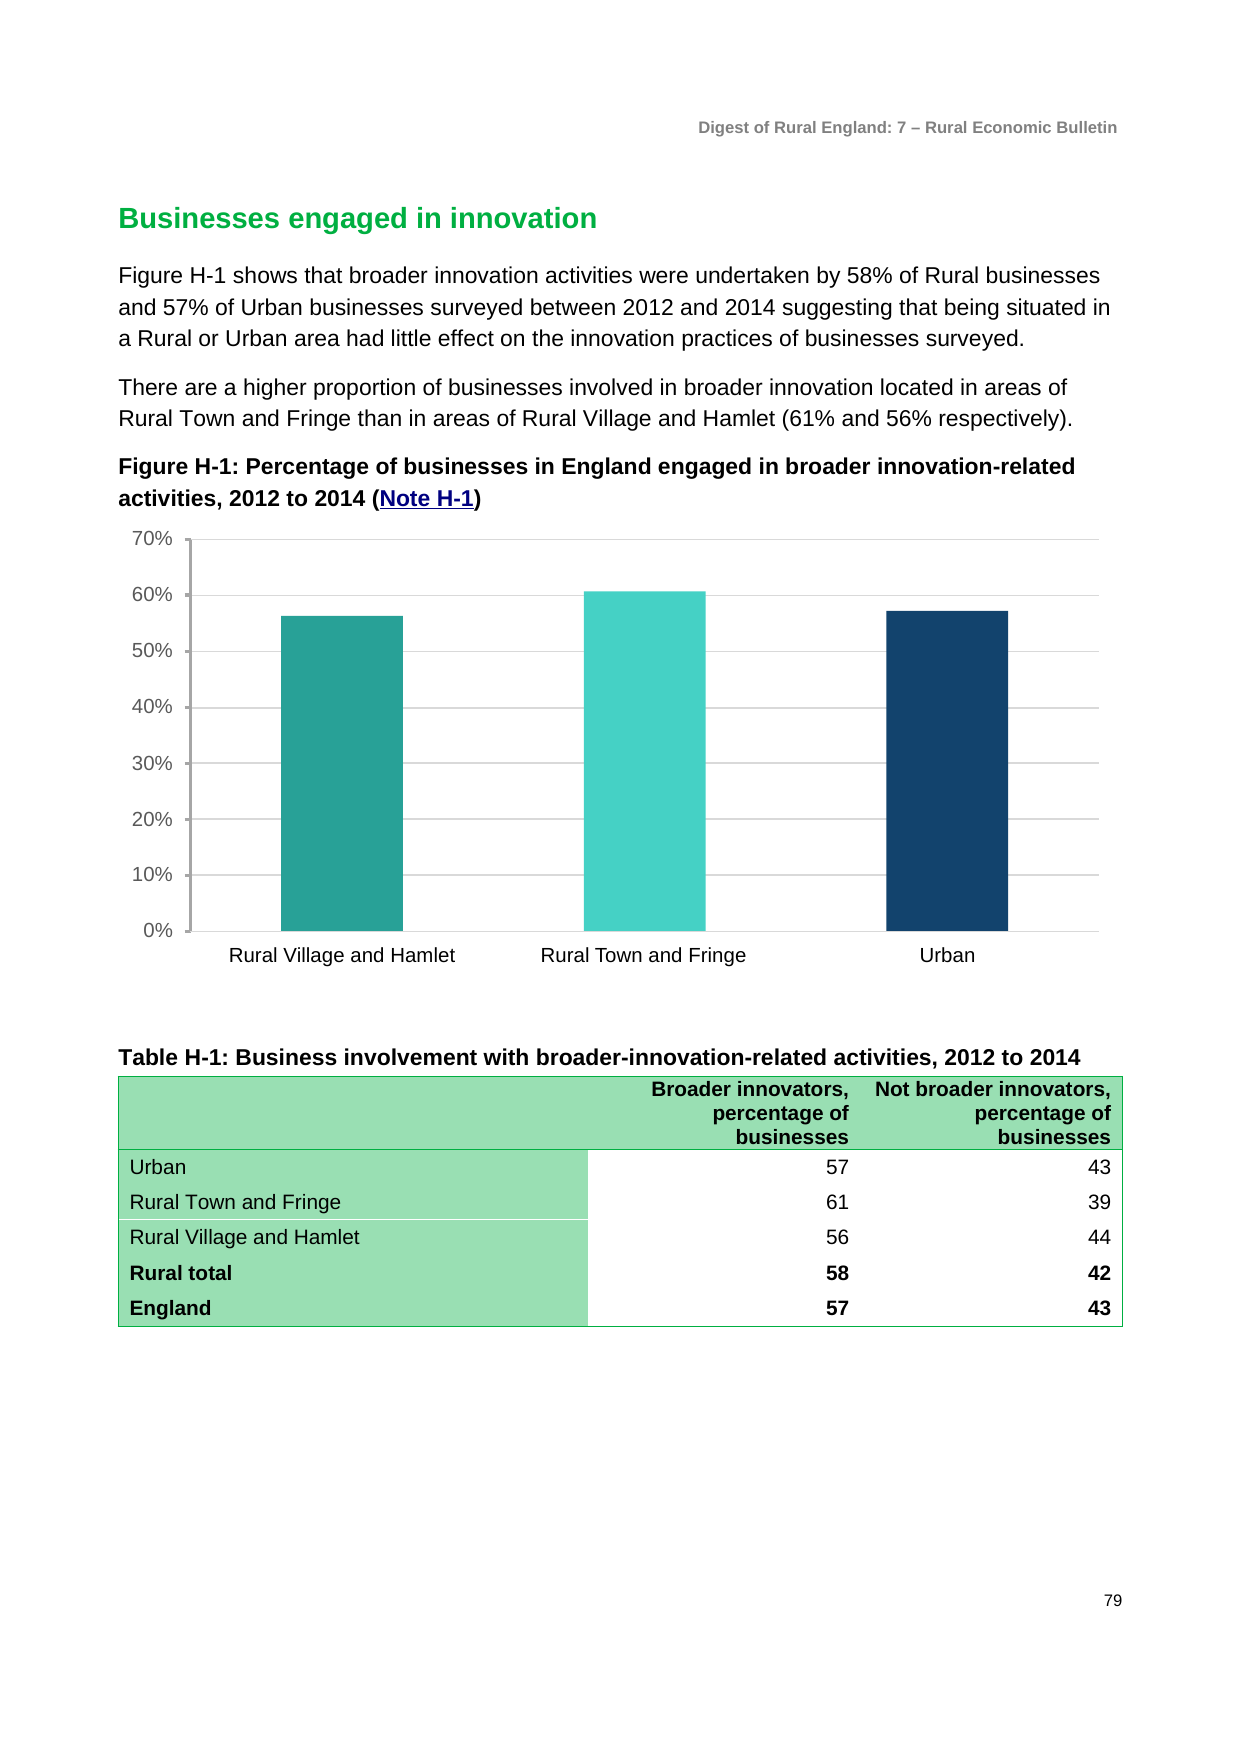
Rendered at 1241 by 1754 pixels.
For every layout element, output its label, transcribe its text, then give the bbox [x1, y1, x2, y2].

table_header [119, 1077, 588, 1149]
table_cell 42 [860, 1255, 1122, 1290]
table_cell Rural Town and Fringe [119, 1184, 588, 1219]
table_cell Urban [119, 1150, 588, 1184]
table_cell 57 [588, 1290, 860, 1326]
text Figure H‑1 shows that broader innovation activities were undertaken by 58% of Rural businesses and 57% of Urban businesses surveyed between 2012 and 2014 suggesting that being situated in a Rural or Urban area had little effect on the innovation practices of businesses surveyed. [118, 262, 1122, 352]
table_cell 57 [588, 1150, 860, 1184]
table_cell 43 [860, 1150, 1122, 1184]
table_header Not broader innovators, percentage of businesses [860, 1077, 1122, 1149]
table_header Broader innovators, percentage of businesses [588, 1077, 860, 1149]
table_cell Rural Village and Hamlet [119, 1220, 588, 1255]
subtitle Businesses engaged in innovation [118, 201, 1122, 235]
table_cell 56 [588, 1220, 860, 1255]
table_cell 61 [588, 1184, 860, 1219]
table_cell England [119, 1290, 588, 1326]
table_cell 44 [860, 1220, 1122, 1255]
table_cell 39 [860, 1184, 1122, 1219]
text There are a higher proportion of businesses involved in broader innovation located in areas of Rural Town and Fringe than in areas of Rural Village and Hamlet (61% and 56% respectively). [118, 373, 1122, 431]
table_cell 43 [860, 1290, 1122, 1326]
text Figure H‑1: Percentage of businesses in England engaged in broader innovation-related activities, 2012 to 2014 (Note H-1) [118, 453, 1122, 511]
table_cell Rural total [119, 1255, 588, 1290]
text Table H‑1: Business involvement with broader-innovation-related activities, 2012 to 2014 [118, 1044, 1122, 1071]
table_cell 58 [588, 1255, 860, 1290]
